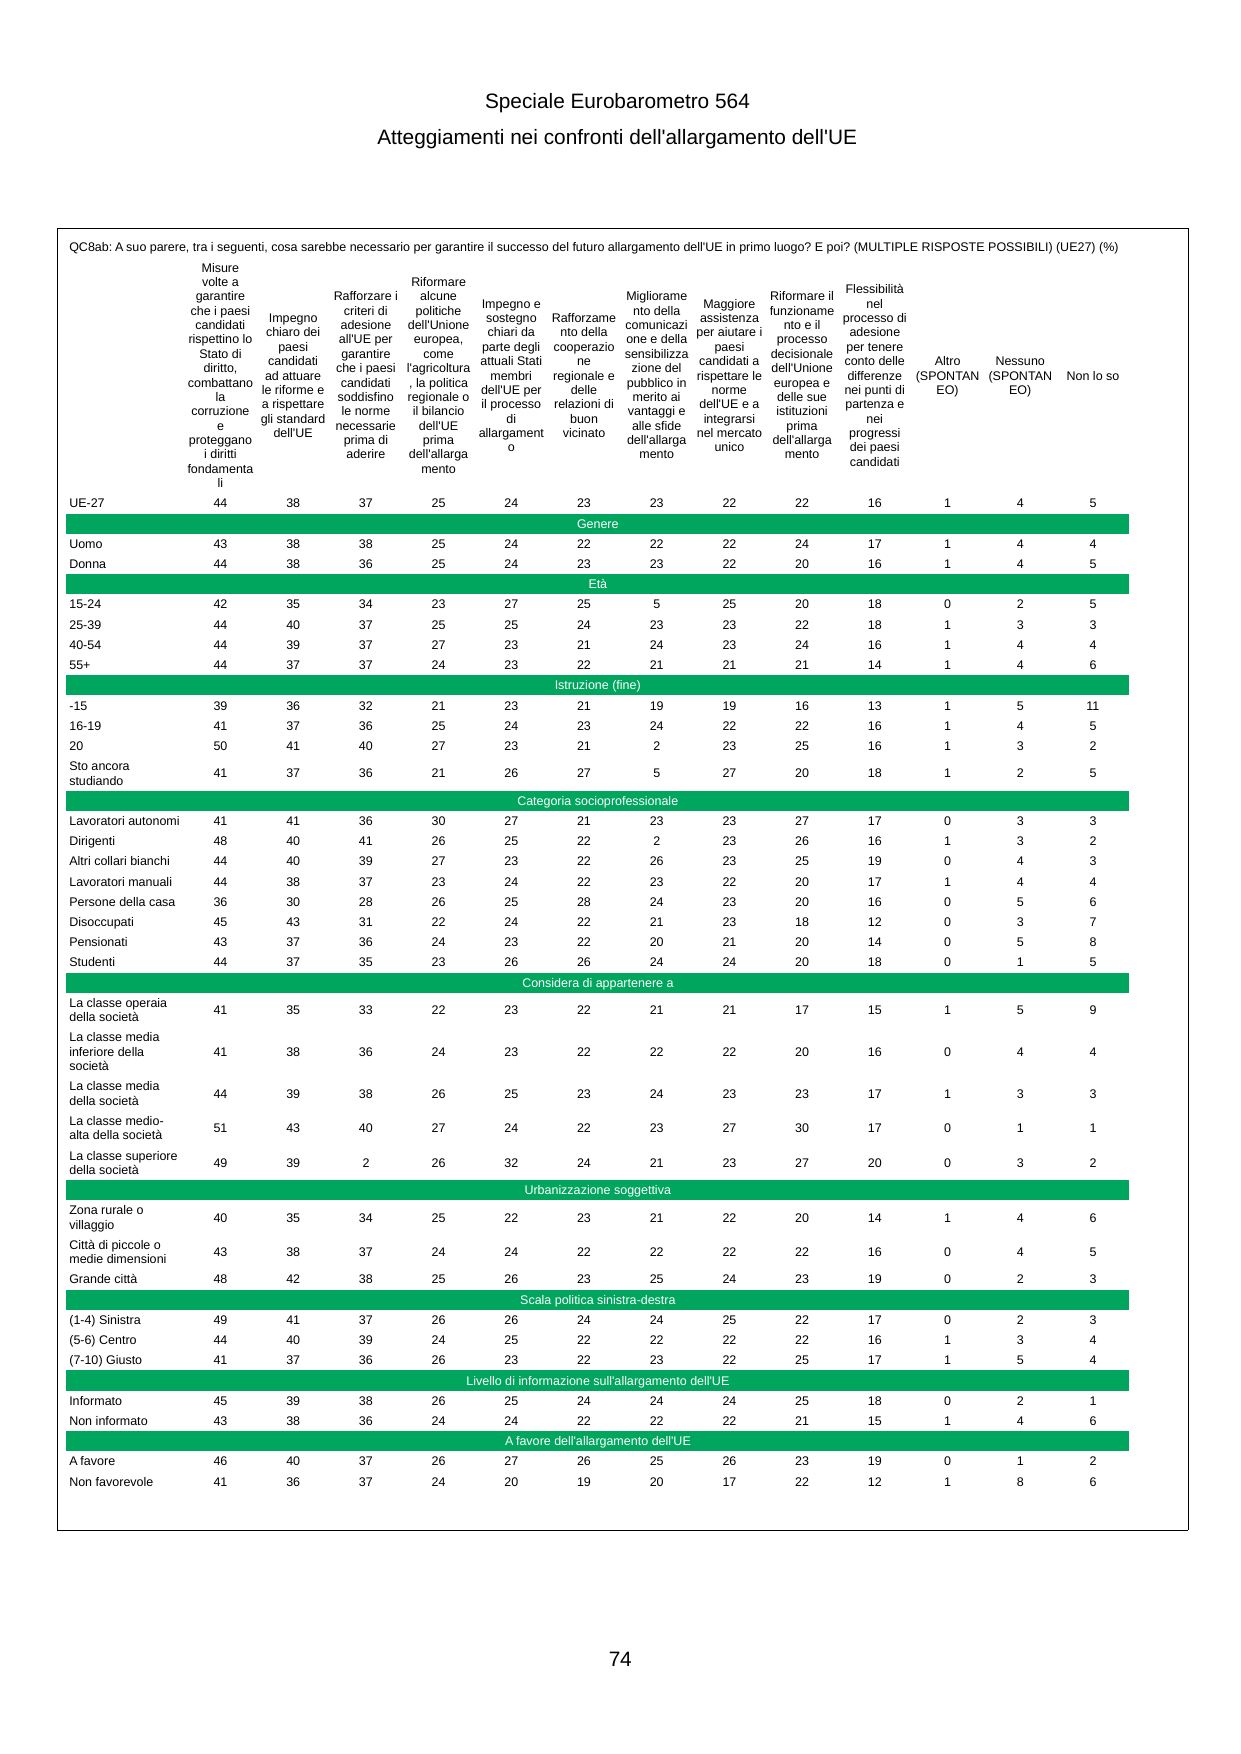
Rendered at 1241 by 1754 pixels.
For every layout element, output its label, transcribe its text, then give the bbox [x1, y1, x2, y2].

table_cell 27 [402, 1111, 475, 1145]
table_cell 24 [693, 952, 766, 972]
table_cell 1 [911, 1200, 984, 1235]
table_cell 16 [838, 1330, 911, 1350]
table_cell 49 [184, 1145, 257, 1180]
table_cell 18 [838, 615, 911, 635]
table_cell 14 [838, 932, 911, 952]
table_cell 35 [257, 594, 329, 614]
table_cell Altro (SPONTANEO) [911, 258, 984, 493]
table_cell 31 [329, 912, 402, 932]
table_cell 1 [911, 493, 984, 513]
table_cell [66, 258, 184, 493]
table_cell 37 [257, 932, 329, 952]
table_cell Categoria socioprofessionale [66, 791, 1129, 811]
table_cell 2 [1056, 1145, 1129, 1180]
table_cell 38 [257, 871, 329, 892]
table_cell 23 [620, 493, 693, 513]
table_cell Altri collari bianchi [66, 851, 184, 871]
table_cell 45 [184, 1391, 257, 1411]
table_cell 49 [184, 1310, 257, 1330]
table_cell 1 [911, 871, 984, 892]
table_cell 21 [548, 695, 620, 716]
table_cell 0 [911, 1235, 984, 1269]
table_cell 22 [693, 554, 766, 574]
table_cell 43 [184, 1235, 257, 1269]
table_cell 23 [693, 736, 766, 756]
table_cell 27 [693, 1111, 766, 1145]
table_cell Persone della casa [66, 892, 184, 912]
table_cell 43 [184, 1411, 257, 1431]
table_cell 39 [257, 1076, 329, 1111]
table_cell 1 [911, 615, 984, 635]
table_cell 19 [548, 1471, 620, 1492]
table_cell Pensionati [66, 932, 184, 952]
table_cell Genere [66, 514, 1129, 534]
table_cell 44 [184, 635, 257, 655]
table_cell 24 [402, 932, 475, 952]
table_cell 28 [329, 892, 402, 912]
table_cell Informato [66, 1391, 184, 1411]
table_cell 27 [475, 1451, 547, 1471]
table_cell 23 [475, 851, 547, 871]
table_cell Disoccupati [66, 912, 184, 932]
table_cell 37 [257, 756, 329, 791]
table_cell 4 [984, 655, 1056, 675]
table_cell 23 [475, 635, 547, 655]
table_cell 38 [329, 534, 402, 554]
table_cell 22 [548, 912, 620, 932]
table_cell 30 [766, 1111, 838, 1145]
table_cell 22 [548, 1350, 620, 1370]
table_cell 1 [911, 1350, 984, 1370]
table_cell 25-39 [66, 615, 184, 635]
table_cell 1 [911, 1330, 984, 1350]
table_cell 1 [984, 1451, 1056, 1471]
table_cell La classe media della società [66, 1076, 184, 1111]
table_cell 41 [184, 993, 257, 1027]
table_cell 22 [548, 871, 620, 892]
table_cell 37 [329, 655, 402, 675]
table_cell 5 [1056, 952, 1129, 972]
table_cell 36 [329, 554, 402, 574]
table_cell 36 [329, 1350, 402, 1370]
table_cell 22 [620, 1027, 693, 1076]
table_cell 43 [184, 534, 257, 554]
table_cell 45 [184, 912, 257, 932]
table_cell 25 [475, 892, 547, 912]
table_cell 36 [257, 1471, 329, 1492]
table_cell 43 [257, 1111, 329, 1145]
table_cell 22 [548, 932, 620, 952]
table_cell 16 [838, 892, 911, 912]
table_cell 23 [475, 1350, 547, 1370]
table_cell 38 [257, 493, 329, 513]
table_cell Studenti [66, 952, 184, 972]
table_cell 20 [475, 1471, 547, 1492]
table_cell 50 [184, 736, 257, 756]
table_cell 3 [984, 736, 1056, 756]
table_cell 39 [329, 851, 402, 871]
table_cell 3 [984, 912, 1056, 932]
table_cell 37 [329, 635, 402, 655]
table_cell 24 [475, 871, 547, 892]
table_cell 1 [911, 655, 984, 675]
table_cell 21 [620, 993, 693, 1027]
table_cell 1 [911, 1411, 984, 1431]
table_cell 11 [1056, 695, 1129, 716]
table_cell 41 [184, 716, 257, 736]
table_cell 4 [1056, 1027, 1129, 1076]
table_cell 23 [548, 1076, 620, 1111]
table_cell 27 [766, 811, 838, 831]
table_cell 16 [838, 831, 911, 851]
table_cell Sto ancora studiando [66, 756, 184, 791]
table_cell 0 [911, 932, 984, 952]
table_cell 39 [257, 1145, 329, 1180]
table_cell Dirigenti [66, 831, 184, 851]
table_cell Non favorevole [66, 1471, 184, 1492]
table_cell 23 [548, 716, 620, 736]
table_cell 1 [1056, 1111, 1129, 1145]
table_cell Impegno e sostegno chiari da parte degli attuali Stati membri dell'UE per il processo di allargamento [475, 258, 547, 493]
table_cell 22 [548, 851, 620, 871]
table_cell Scala politica sinistra-destra [66, 1290, 1129, 1310]
table_cell 22 [766, 716, 838, 736]
table_cell 25 [475, 831, 547, 851]
table_cell Nessuno (SPONTANEO) [984, 258, 1056, 493]
table_cell 3 [1056, 811, 1129, 831]
table_cell 40-54 [66, 635, 184, 655]
table_cell 15 [838, 1411, 911, 1431]
table_cell 26 [548, 1451, 620, 1471]
table_cell 23 [693, 831, 766, 851]
table_cell 24 [475, 1235, 547, 1269]
table_cell 5 [620, 756, 693, 791]
table_cell 18 [838, 756, 911, 791]
table_cell 26 [402, 1145, 475, 1180]
table_cell 26 [402, 1350, 475, 1370]
table_cell 16-19 [66, 716, 184, 736]
table_cell 3 [1056, 851, 1129, 871]
table_cell Livello di informazione sull'allargamento dell'UE [66, 1370, 1129, 1391]
table_cell 16 [838, 1027, 911, 1076]
table_cell 23 [475, 695, 547, 716]
table_cell 20 [838, 1145, 911, 1180]
table_cell 5 [1056, 554, 1129, 574]
table_cell 37 [257, 655, 329, 675]
table_cell 23 [548, 554, 620, 574]
table_cell 22 [548, 1330, 620, 1350]
table_cell A favore [66, 1451, 184, 1471]
table_cell 24 [475, 534, 547, 554]
table_cell 40 [257, 851, 329, 871]
table_cell 22 [548, 831, 620, 851]
table_cell Lavoratori manuali [66, 871, 184, 892]
table_cell 5 [1056, 594, 1129, 614]
table_cell A favore dell'allargamento dell'UE [66, 1431, 1129, 1451]
table_cell 37 [329, 1451, 402, 1471]
table_cell 22 [402, 993, 475, 1027]
table_cell 40 [257, 615, 329, 635]
table_cell 17 [838, 811, 911, 831]
table_cell 20 [66, 736, 184, 756]
table_cell 20 [766, 952, 838, 972]
table_cell 36 [329, 1027, 402, 1076]
table_cell 26 [402, 831, 475, 851]
table_cell 26 [402, 892, 475, 912]
table_cell 1 [911, 756, 984, 791]
table_cell 1 [911, 554, 984, 574]
table_cell 44 [184, 851, 257, 871]
table_cell 16 [838, 736, 911, 756]
table_cell 4 [984, 871, 1056, 892]
table_cell 12 [838, 1471, 911, 1492]
table_cell 19 [838, 851, 911, 871]
table_cell 3 [984, 831, 1056, 851]
table_cell 24 [548, 615, 620, 635]
table_cell Lavoratori autonomi [66, 811, 184, 831]
table_cell 43 [257, 912, 329, 932]
table_cell 35 [257, 1200, 329, 1235]
table_cell 24 [402, 1471, 475, 1492]
table_cell Riformare alcune politiche dell'Unione europea, come l'agricoltura, la politica regionale o il bilancio dell'UE prima dell'allargamento [402, 258, 475, 493]
table_cell 1 [911, 993, 984, 1027]
table_cell 38 [329, 1076, 402, 1111]
table_cell 21 [620, 1200, 693, 1235]
table_cell 35 [329, 952, 402, 972]
table_cell 6 [1056, 655, 1129, 675]
table_cell 0 [911, 1451, 984, 1471]
table_cell 24 [402, 1330, 475, 1350]
table_cell 32 [475, 1145, 547, 1180]
table_cell 4 [984, 1235, 1056, 1269]
table_cell 8 [984, 1471, 1056, 1492]
table_cell 20 [766, 892, 838, 912]
table_cell 0 [911, 594, 984, 614]
table_cell 22 [548, 1027, 620, 1076]
table_cell Uomo [66, 534, 184, 554]
table_cell 5 [984, 892, 1056, 912]
table_cell 41 [329, 831, 402, 851]
table_cell 24 [475, 554, 547, 574]
table_cell 1 [911, 1471, 984, 1492]
table_cell 3 [984, 811, 1056, 831]
table_cell 36 [329, 716, 402, 736]
table_cell 17 [838, 1310, 911, 1330]
table_cell 23 [475, 655, 547, 675]
table_cell 5 [984, 932, 1056, 952]
table_cell 25 [475, 615, 547, 635]
table_cell 25 [402, 534, 475, 554]
table_cell 24 [402, 1235, 475, 1269]
table_cell 5 [1056, 1235, 1129, 1269]
table_cell 41 [184, 811, 257, 831]
table_cell 27 [548, 756, 620, 791]
table_cell 25 [402, 493, 475, 513]
table_cell 27 [475, 594, 547, 614]
table_cell 24 [620, 1076, 693, 1111]
table_cell 3 [984, 1076, 1056, 1111]
table_cell 23 [693, 912, 766, 932]
table_cell 37 [329, 1310, 402, 1330]
table_cell 37 [329, 1471, 402, 1492]
table_cell 40 [257, 1330, 329, 1350]
table_cell 24 [475, 912, 547, 932]
table_cell 23 [693, 851, 766, 871]
table_cell 0 [911, 1145, 984, 1180]
table_cell 25 [766, 736, 838, 756]
table_cell 25 [475, 1391, 547, 1411]
table_cell 22 [766, 1471, 838, 1492]
table_cell 4 [1056, 534, 1129, 554]
table_cell 44 [184, 554, 257, 574]
table_cell 23 [475, 932, 547, 952]
table_cell 20 [766, 1027, 838, 1076]
table_cell 24 [620, 716, 693, 736]
table_cell 0 [911, 1310, 984, 1330]
table_cell 4 [984, 493, 1056, 513]
table_cell 23 [402, 594, 475, 614]
table_cell 24 [548, 1310, 620, 1330]
table_cell 24 [402, 655, 475, 675]
table_cell -15 [66, 695, 184, 716]
table_cell 22 [693, 493, 766, 513]
table_header QC8ab: A suo parere, tra i seguenti, cosa sarebbe necessario per garantire il successo del futuro allargamento dell'UE in primo luogo? E poi? (MULTIPLE RISPOSTE POSSIBILI) (UE27) (%) [66, 237, 1129, 257]
table_cell 1 [911, 831, 984, 851]
table_cell 21 [693, 655, 766, 675]
table_cell 5 [984, 695, 1056, 716]
table_cell Maggiore assistenza per aiutare i paesi candidati a rispettare le norme dell'UE e a integrarsi nel mercato unico [693, 258, 766, 493]
table_cell 23 [693, 1076, 766, 1111]
table_cell 17 [766, 993, 838, 1027]
table_cell 38 [257, 1235, 329, 1269]
table_cell 3 [1056, 1076, 1129, 1111]
table_cell 38 [257, 1411, 329, 1431]
table_cell 44 [184, 871, 257, 892]
table_cell 24 [475, 1111, 547, 1145]
table_cell 18 [838, 952, 911, 972]
table_cell Grande città [66, 1269, 184, 1289]
table_cell 23 [475, 993, 547, 1027]
table_cell 30 [402, 811, 475, 831]
table_cell 24 [766, 534, 838, 554]
table_cell 1 [911, 635, 984, 655]
table_cell 5 [1056, 493, 1129, 513]
table_cell 24 [620, 1310, 693, 1330]
table_cell 28 [548, 892, 620, 912]
table_cell 39 [329, 1330, 402, 1350]
table_cell 22 [475, 1200, 547, 1235]
table_cell 22 [548, 993, 620, 1027]
table_cell 22 [766, 493, 838, 513]
table_cell 48 [184, 1269, 257, 1289]
table_cell 19 [838, 1451, 911, 1471]
table_cell 1 [911, 695, 984, 716]
table_cell 5 [984, 1350, 1056, 1370]
table_cell 37 [257, 716, 329, 736]
table_cell 2 [1056, 736, 1129, 756]
table_cell 26 [402, 1391, 475, 1411]
table_cell 24 [402, 1027, 475, 1076]
table_cell 26 [402, 1451, 475, 1471]
table_cell 25 [475, 1330, 547, 1350]
table_cell 23 [402, 952, 475, 972]
table_cell 20 [620, 932, 693, 952]
table_cell 41 [257, 1310, 329, 1330]
table_cell 21 [548, 811, 620, 831]
table_cell 26 [693, 1451, 766, 1471]
table_cell 2 [984, 1310, 1056, 1330]
table_cell 44 [184, 1330, 257, 1350]
table_cell 44 [184, 615, 257, 635]
table_cell 9 [1056, 993, 1129, 1027]
table_cell 16 [838, 635, 911, 655]
table_cell 22 [693, 1200, 766, 1235]
table_cell Istruzione (fine) [66, 675, 1129, 695]
table_cell 22 [620, 1330, 693, 1350]
table_cell 1 [911, 736, 984, 756]
table_cell 22 [693, 871, 766, 892]
table_cell 23 [620, 871, 693, 892]
table_cell 30 [257, 892, 329, 912]
table_cell Età [66, 574, 1129, 594]
table_cell 20 [766, 594, 838, 614]
table_cell 4 [984, 1027, 1056, 1076]
table_cell 24 [693, 1391, 766, 1411]
table_cell 1 [911, 1076, 984, 1111]
table_cell 27 [402, 736, 475, 756]
table_cell 2 [984, 1269, 1056, 1289]
table_cell 22 [548, 1235, 620, 1269]
table_cell 24 [620, 952, 693, 972]
table_cell 22 [766, 1310, 838, 1330]
table_cell 34 [329, 594, 402, 614]
table_cell 27 [402, 851, 475, 871]
table_cell 21 [693, 993, 766, 1027]
table_cell 37 [257, 952, 329, 972]
table_cell 4 [984, 851, 1056, 871]
table_cell 25 [402, 1200, 475, 1235]
table_cell 21 [693, 932, 766, 952]
table_cell 4 [1056, 635, 1129, 655]
table_cell 22 [766, 1330, 838, 1350]
table_cell 0 [911, 1027, 984, 1076]
table_cell 44 [184, 655, 257, 675]
table_cell 20 [766, 871, 838, 892]
table_cell 22 [693, 534, 766, 554]
table_cell 6 [1056, 892, 1129, 912]
table_cell 24 [693, 1269, 766, 1289]
table_cell 6 [1056, 1200, 1129, 1235]
table_cell 20 [766, 554, 838, 574]
table_cell 17 [838, 1350, 911, 1370]
table_cell 4 [1056, 871, 1129, 892]
table_cell 41 [184, 1350, 257, 1370]
table_cell 18 [838, 594, 911, 614]
table_cell 39 [184, 695, 257, 716]
table_cell 26 [475, 756, 547, 791]
table_cell 2 [1056, 831, 1129, 851]
table_cell UE-27 [66, 493, 184, 513]
table_cell 22 [693, 1330, 766, 1350]
table_cell 41 [184, 1027, 257, 1076]
table_cell 37 [329, 871, 402, 892]
table_cell 16 [766, 695, 838, 716]
table_cell 17 [838, 1076, 911, 1111]
table_cell 25 [548, 594, 620, 614]
table_cell 3 [984, 615, 1056, 635]
table_cell 8 [1056, 932, 1129, 952]
table_cell 2 [329, 1145, 402, 1180]
table_cell 25 [475, 1076, 547, 1111]
table_cell 22 [693, 1235, 766, 1269]
table_cell 24 [620, 892, 693, 912]
table_cell 23 [693, 615, 766, 635]
table_cell 23 [693, 635, 766, 655]
table_cell 5 [984, 993, 1056, 1027]
table_cell 0 [911, 952, 984, 972]
table_cell 36 [329, 1411, 402, 1431]
table_cell 22 [766, 1235, 838, 1269]
table_cell 23 [766, 1269, 838, 1289]
table_cell 44 [184, 493, 257, 513]
table_cell 1 [984, 1111, 1056, 1145]
table_cell 21 [620, 1145, 693, 1180]
table_cell 20 [766, 1200, 838, 1235]
table_cell 41 [257, 811, 329, 831]
table_cell 3 [1056, 1269, 1129, 1289]
table_cell 0 [911, 1269, 984, 1289]
table_cell 24 [548, 1391, 620, 1411]
table_cell 27 [766, 1145, 838, 1180]
table_cell 25 [402, 554, 475, 574]
table_cell 23 [766, 1451, 838, 1471]
table_cell 22 [693, 1411, 766, 1431]
table_cell 0 [911, 811, 984, 831]
table_cell (5-6) Centro [66, 1330, 184, 1350]
table_cell Impegno chiaro dei paesi candidati ad attuare le riforme e a rispettare gli standard dell'UE [257, 258, 329, 493]
table_cell 2 [1056, 1451, 1129, 1471]
table_cell 17 [838, 871, 911, 892]
table_cell 25 [620, 1269, 693, 1289]
table_cell 5 [1056, 756, 1129, 791]
table_cell Donna [66, 554, 184, 574]
table_cell 21 [766, 655, 838, 675]
table_cell 26 [402, 1310, 475, 1330]
table_cell Zona rurale o villaggio [66, 1200, 184, 1235]
table_cell 26 [620, 851, 693, 871]
table_cell 23 [620, 811, 693, 831]
table_cell (7-10) Giusto [66, 1350, 184, 1370]
table_cell La classe operaia della società [66, 993, 184, 1027]
table_cell 25 [766, 851, 838, 871]
table_cell Urbanizzazione soggettiva [66, 1180, 1129, 1200]
table_cell 21 [620, 655, 693, 675]
table_cell 37 [329, 615, 402, 635]
table_cell 46 [184, 1451, 257, 1471]
table_cell Flessibilità nel processo di adesione per tenere conto delle differenze nei punti di partenza e nei progressi dei paesi candidati [838, 258, 911, 493]
table_cell 43 [184, 932, 257, 952]
table_cell 21 [548, 736, 620, 756]
table_cell 26 [402, 1076, 475, 1111]
table_cell 14 [838, 1200, 911, 1235]
table_cell 3 [984, 1330, 1056, 1350]
table_cell 25 [693, 594, 766, 614]
table_cell 37 [329, 493, 402, 513]
table_cell 4 [984, 534, 1056, 554]
table_cell 4 [1056, 1350, 1129, 1370]
table_cell 23 [475, 1027, 547, 1076]
table_cell 21 [402, 756, 475, 791]
table_cell 3 [1056, 615, 1129, 635]
table_cell 21 [402, 695, 475, 716]
table_cell 34 [329, 1200, 402, 1235]
table_cell 24 [475, 493, 547, 513]
table_cell 22 [766, 615, 838, 635]
table_cell 22 [548, 1411, 620, 1431]
table_cell 18 [838, 1391, 911, 1411]
table_cell 23 [693, 811, 766, 831]
table_cell 20 [766, 756, 838, 791]
table_cell 37 [257, 1350, 329, 1370]
table_cell 24 [766, 635, 838, 655]
table_cell 51 [184, 1111, 257, 1145]
table_cell 2 [984, 756, 1056, 791]
table_cell 25 [766, 1350, 838, 1370]
table_cell 26 [548, 952, 620, 972]
table_cell 22 [693, 716, 766, 736]
table_cell 23 [402, 871, 475, 892]
table_cell 22 [548, 534, 620, 554]
table_cell 27 [475, 811, 547, 831]
table_cell 38 [257, 1027, 329, 1076]
table_cell 17 [693, 1471, 766, 1492]
table_cell 4 [984, 716, 1056, 736]
table_cell La classe superiore della società [66, 1145, 184, 1180]
table_cell La classe medio-alta della società [66, 1111, 184, 1145]
table_cell 38 [329, 1391, 402, 1411]
table_cell 24 [620, 635, 693, 655]
table_cell 5 [620, 594, 693, 614]
table_cell 1 [911, 534, 984, 554]
table_cell Città di piccole o medie dimensioni [66, 1235, 184, 1269]
table_cell 24 [402, 1411, 475, 1431]
table_cell 23 [475, 736, 547, 756]
table_cell 41 [184, 756, 257, 791]
table_cell Considera di appartenere a [66, 973, 1129, 993]
table_cell 55+ [66, 655, 184, 675]
table_cell 22 [620, 1411, 693, 1431]
table_cell 4 [984, 554, 1056, 574]
table_cell 0 [911, 851, 984, 871]
table_cell 24 [475, 1411, 547, 1431]
table_cell 27 [402, 635, 475, 655]
table_cell 22 [548, 1111, 620, 1145]
table_cell 38 [257, 534, 329, 554]
table_cell 19 [620, 695, 693, 716]
table_cell 25 [402, 615, 475, 635]
table_cell 38 [257, 554, 329, 574]
table_cell 23 [693, 892, 766, 912]
table_cell 37 [329, 1235, 402, 1269]
table_cell 44 [184, 952, 257, 972]
table_cell 40 [257, 831, 329, 851]
table_cell 15 [838, 993, 911, 1027]
table_cell 22 [402, 912, 475, 932]
table_cell 19 [693, 695, 766, 716]
table_cell 23 [693, 1145, 766, 1180]
table_cell 4 [984, 635, 1056, 655]
table_cell La classe media inferiore della società [66, 1027, 184, 1076]
table_cell 42 [184, 594, 257, 614]
table_cell 5 [1056, 716, 1129, 736]
table_cell 23 [620, 1350, 693, 1370]
table_cell 36 [329, 932, 402, 952]
table_cell 21 [548, 635, 620, 655]
table_cell 17 [838, 534, 911, 554]
table_cell 35 [257, 993, 329, 1027]
table_cell 0 [911, 892, 984, 912]
table_cell 4 [984, 1411, 1056, 1431]
table_cell 24 [620, 1391, 693, 1411]
table_cell 14 [838, 655, 911, 675]
table_cell 33 [329, 993, 402, 1027]
table_cell Rafforzamento della cooperazione regionale e delle relazioni di buon vicinato [548, 258, 620, 493]
table_cell 23 [620, 1111, 693, 1145]
table_cell 2 [984, 1391, 1056, 1411]
table_cell 48 [184, 831, 257, 851]
table_cell 40 [329, 1111, 402, 1145]
table_cell 25 [766, 1391, 838, 1411]
table_cell 39 [257, 1391, 329, 1411]
table_cell 24 [548, 1145, 620, 1180]
table_cell 15-24 [66, 594, 184, 614]
table_cell 22 [693, 1350, 766, 1370]
table_cell 26 [766, 831, 838, 851]
table_cell 44 [184, 1076, 257, 1111]
table_cell 23 [548, 493, 620, 513]
table_cell 17 [838, 1111, 911, 1145]
table_cell 16 [838, 493, 911, 513]
table_cell 36 [184, 892, 257, 912]
table_cell Non lo so [1056, 258, 1129, 493]
table_cell 41 [257, 736, 329, 756]
table_cell 42 [257, 1269, 329, 1289]
table_cell 20 [766, 932, 838, 952]
table_cell 16 [838, 1235, 911, 1269]
table_cell 25 [402, 1269, 475, 1289]
table_cell 39 [257, 635, 329, 655]
table_cell 4 [1056, 1330, 1129, 1350]
table_cell 3 [984, 1145, 1056, 1180]
table_cell 0 [911, 1391, 984, 1411]
table_cell 23 [548, 1269, 620, 1289]
table_cell 0 [911, 1111, 984, 1145]
table_cell 19 [838, 1269, 911, 1289]
table_cell 2 [984, 594, 1056, 614]
table_cell 25 [693, 1310, 766, 1330]
table_cell 0 [911, 912, 984, 932]
table_cell 40 [329, 736, 402, 756]
table_cell 16 [838, 554, 911, 574]
table_cell 6 [1056, 1471, 1129, 1492]
table_cell 25 [402, 716, 475, 736]
table_cell 32 [329, 695, 402, 716]
table_cell 2 [620, 831, 693, 851]
table_cell 41 [184, 1471, 257, 1492]
table_cell 22 [620, 1235, 693, 1269]
table_cell 21 [766, 1411, 838, 1431]
table_cell Misure volte a garantire che i paesi candidati rispettino lo Stato di diritto, combattano la corruzione e proteggano i diritti fondamentali [184, 258, 257, 493]
table_cell 18 [766, 912, 838, 932]
table_cell 36 [329, 811, 402, 831]
table_cell 22 [548, 655, 620, 675]
table_cell 27 [693, 756, 766, 791]
table_cell 16 [838, 716, 911, 736]
table_cell 23 [620, 554, 693, 574]
table_cell 1 [1056, 1391, 1129, 1411]
table_cell 26 [475, 952, 547, 972]
table_cell 36 [257, 695, 329, 716]
table_cell 12 [838, 912, 911, 932]
table_cell 1 [911, 716, 984, 736]
table_cell 22 [693, 1027, 766, 1076]
table_cell 38 [329, 1269, 402, 1289]
table_cell 23 [766, 1076, 838, 1111]
table_cell 6 [1056, 1411, 1129, 1431]
table_cell 40 [184, 1200, 257, 1235]
table_cell 25 [620, 1451, 693, 1471]
table_cell 13 [838, 695, 911, 716]
table_cell Non informato [66, 1411, 184, 1431]
table_cell 2 [620, 736, 693, 756]
table_cell 4 [984, 1200, 1056, 1235]
table_cell 24 [475, 716, 547, 736]
table_cell 7 [1056, 912, 1129, 932]
table_cell (1-4) Sinistra [66, 1310, 184, 1330]
table_cell 22 [620, 534, 693, 554]
table_cell Rafforzare i criteri di adesione all'UE per garantire che i paesi candidati soddisfino le norme necessarie prima di aderire [329, 258, 402, 493]
table_cell 36 [329, 756, 402, 791]
table_cell Riformare il funzionamento e il processo decisionale dell'Unione europea e delle sue istituzioni prima dell'allargamento [766, 258, 838, 493]
table_cell 23 [548, 1200, 620, 1235]
table_cell Miglioramento della comunicazione e della sensibilizzazione del pubblico in merito ai vantaggi e alle sfide dell'allargamento [620, 258, 693, 493]
table_cell 26 [475, 1310, 547, 1330]
table_cell 26 [475, 1269, 547, 1289]
table_cell 1 [984, 952, 1056, 972]
table_cell 40 [257, 1451, 329, 1471]
table_cell 21 [620, 912, 693, 932]
table_cell 3 [1056, 1310, 1129, 1330]
table_cell 23 [620, 615, 693, 635]
table_cell 20 [620, 1471, 693, 1492]
